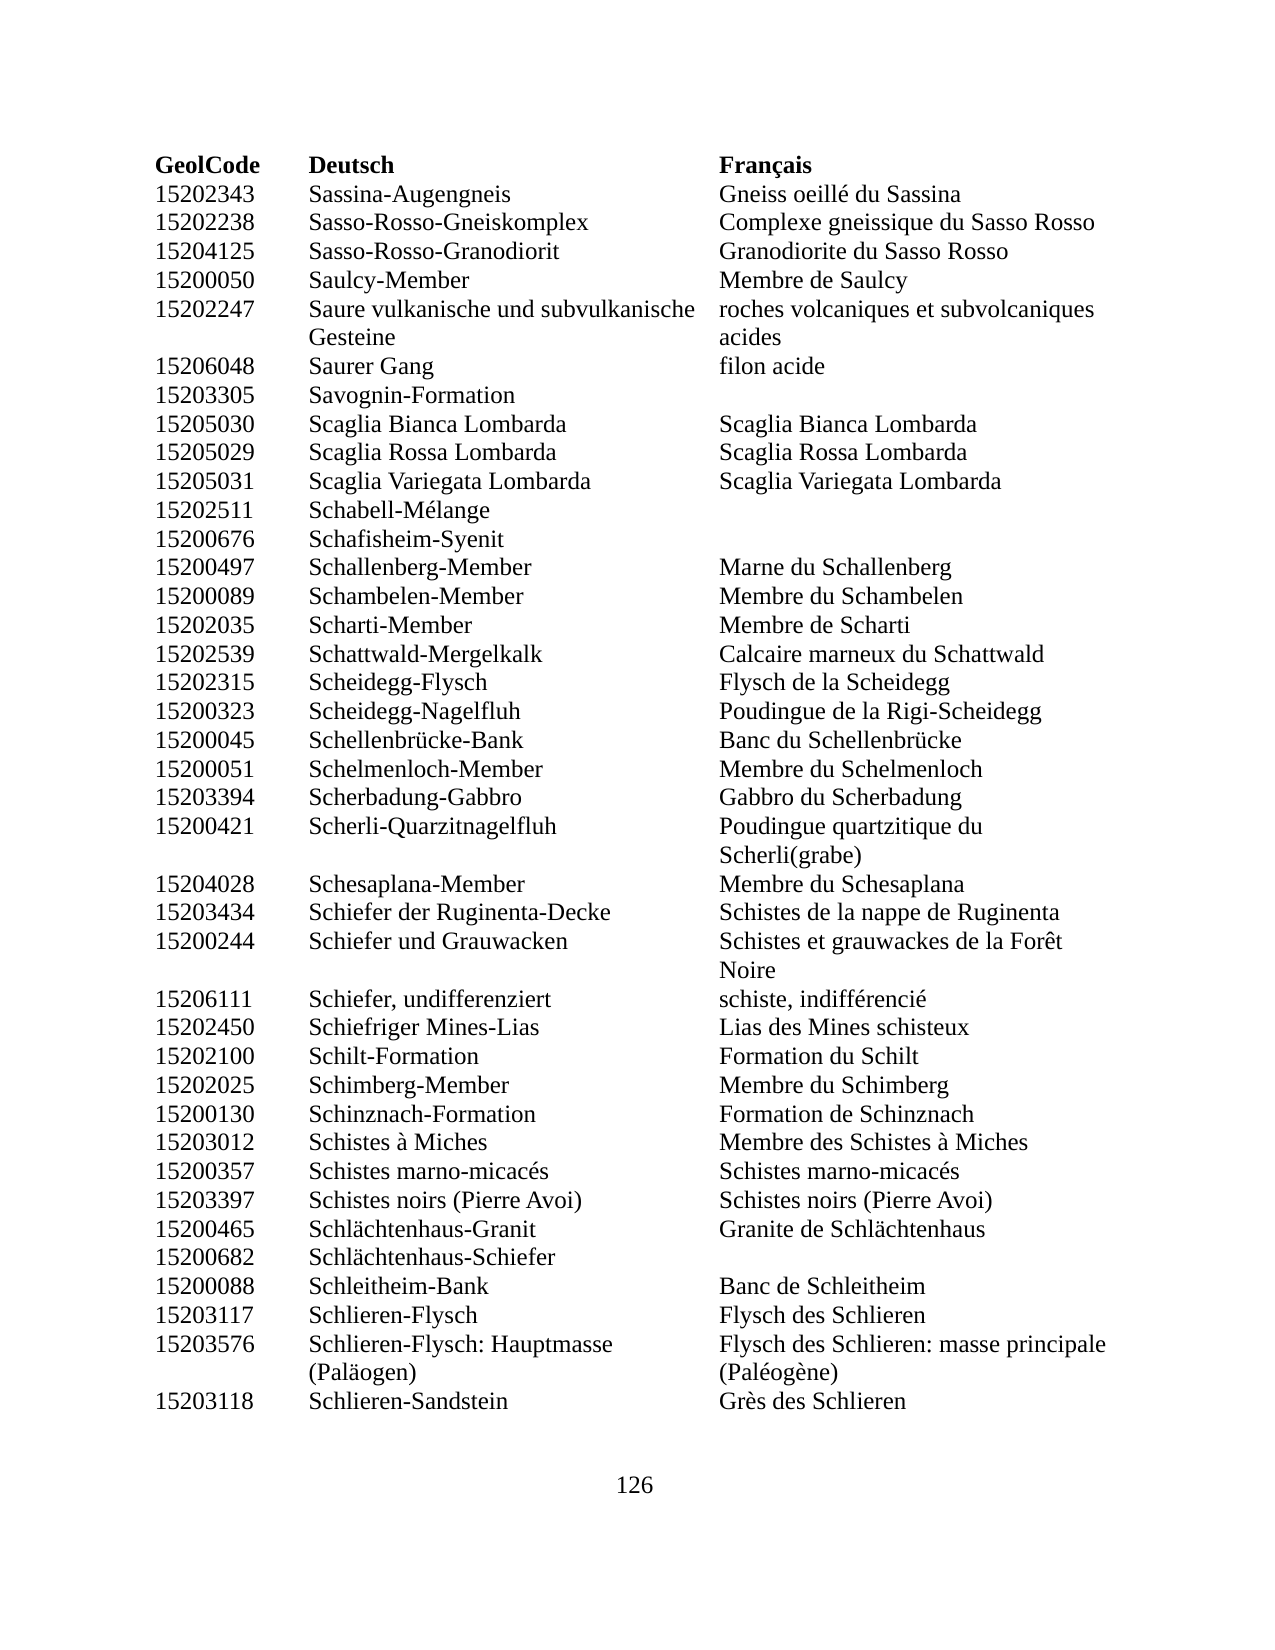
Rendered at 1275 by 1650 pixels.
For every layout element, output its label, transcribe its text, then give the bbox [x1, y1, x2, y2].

table_cell 15203397 [150, 1185, 304, 1214]
table_cell 15205030 [150, 409, 304, 437]
table_cell Gneiss oeillé du Sassina [714, 179, 1125, 207]
table_cell Membre des Schistes à Miches [714, 1128, 1125, 1156]
table_cell 15206048 [150, 351, 304, 380]
table_cell 15203118 [150, 1386, 304, 1415]
table_cell Schlächtenhaus-Granit [304, 1214, 714, 1242]
table_cell Scaglia Rossa Lombarda [714, 438, 1125, 466]
table_cell Banc du Schellenbrücke [714, 725, 1125, 754]
table_cell Marne du Schallenberg [714, 553, 1125, 581]
table_cell 15200465 [150, 1214, 304, 1242]
table_cell [714, 495, 1125, 524]
table_cell Saure vulkanische und subvulkanische Gesteine [304, 294, 714, 351]
table_cell 15202450 [150, 1013, 304, 1041]
table_cell roches volcaniques et subvolcaniques acides [714, 294, 1125, 351]
table_cell Lias des Mines schisteux [714, 1013, 1125, 1041]
table_cell 15202315 [150, 668, 304, 696]
table_cell Gabbro du Scherbadung [714, 783, 1125, 811]
table_cell Schimberg-Member [304, 1070, 714, 1099]
table_cell 15200088 [150, 1271, 304, 1300]
table_cell Granite de Schlächtenhaus [714, 1214, 1125, 1242]
table_cell 15202035 [150, 610, 304, 639]
table_cell Schiefer und Grauwacken [304, 926, 714, 984]
table_cell 15202247 [150, 294, 304, 351]
table_cell Schallenberg-Member [304, 553, 714, 581]
table_cell 15200421 [150, 811, 304, 869]
table_cell [714, 1243, 1125, 1271]
table_cell Complexe gneissique du Sasso Rosso [714, 208, 1125, 236]
table_cell Membre de Scharti [714, 610, 1125, 639]
table_cell Formation du Schilt [714, 1041, 1125, 1070]
table_cell Flysch de la Scheidegg [714, 668, 1125, 696]
table_cell Flysch des Schlieren [714, 1300, 1125, 1329]
table_cell Schistes à Miches [304, 1128, 714, 1156]
table_cell Schlieren-Flysch [304, 1300, 714, 1329]
table_cell 15202025 [150, 1070, 304, 1099]
table_cell 15203434 [150, 898, 304, 926]
table_cell Schistes noirs (Pierre Avoi) [304, 1185, 714, 1214]
table_cell 15200050 [150, 265, 304, 294]
table_cell 15203576 [150, 1329, 304, 1386]
table_cell Sasso-Rosso-Gneiskomplex [304, 208, 714, 236]
table_cell 15202238 [150, 208, 304, 236]
table_cell 15206111 [150, 984, 304, 1012]
table_cell Schabell-Mélange [304, 495, 714, 524]
table_cell 15203117 [150, 1300, 304, 1329]
table_cell Granodiorite du Sasso Rosso [714, 236, 1125, 265]
table_cell Schafisheim-Syenit [304, 524, 714, 552]
table_cell Schambelen-Member [304, 581, 714, 610]
table_cell 15200244 [150, 926, 304, 984]
table_cell 15202343 [150, 179, 304, 207]
table_cell Grès des Schlieren [714, 1386, 1125, 1415]
table_header Français [714, 150, 1125, 179]
table_cell Schistes et grauwackes de la Forêt Noire [714, 926, 1125, 984]
table_cell Scaglia Rossa Lombarda [304, 438, 714, 466]
table_cell filon acide [714, 351, 1125, 380]
table_cell Saulcy-Member [304, 265, 714, 294]
table_cell Scharti-Member [304, 610, 714, 639]
table_cell 15204028 [150, 869, 304, 897]
table_cell 15203394 [150, 783, 304, 811]
table_cell Schesaplana-Member [304, 869, 714, 897]
table_cell 15202100 [150, 1041, 304, 1070]
table_cell Sassina-Augengneis [304, 179, 714, 207]
table_cell Schelmenloch-Member [304, 754, 714, 782]
table_cell 15200130 [150, 1099, 304, 1127]
table_cell Schistes noirs (Pierre Avoi) [714, 1185, 1125, 1214]
table_cell 15202539 [150, 639, 304, 667]
table_cell Schattwald-Mergelkalk [304, 639, 714, 667]
table_cell Banc de Schleitheim [714, 1271, 1125, 1300]
table_cell [714, 380, 1125, 409]
table_cell Membre du Schimberg [714, 1070, 1125, 1099]
table_cell Schlieren-Flysch: Hauptmasse (Paläogen) [304, 1329, 714, 1386]
table_cell 15200045 [150, 725, 304, 754]
table_cell Schistes marno-micacés [714, 1156, 1125, 1185]
table_cell Membre de Saulcy [714, 265, 1125, 294]
table_cell Membre du Schesaplana [714, 869, 1125, 897]
table_cell Sasso-Rosso-Granodiorit [304, 236, 714, 265]
table_cell 15200682 [150, 1243, 304, 1271]
table_cell Savognin-Formation [304, 380, 714, 409]
table_cell Scheidegg-Nagelfluh [304, 696, 714, 725]
table_cell Scaglia Variegata Lombarda [714, 466, 1125, 495]
table_cell 15200051 [150, 754, 304, 782]
table_cell 15200323 [150, 696, 304, 725]
table_cell Schleitheim-Bank [304, 1271, 714, 1300]
table_cell Schistes marno-micacés [304, 1156, 714, 1185]
table_cell 15200676 [150, 524, 304, 552]
table_cell 15202511 [150, 495, 304, 524]
table_cell Schlieren-Sandstein [304, 1386, 714, 1415]
table_cell Flysch des Schlieren: masse principale (Paléogène) [714, 1329, 1125, 1386]
table_cell Saurer Gang [304, 351, 714, 380]
table_cell Schistes de la nappe de Ruginenta [714, 898, 1125, 926]
table_cell 15203305 [150, 380, 304, 409]
table_cell Scheidegg-Flysch [304, 668, 714, 696]
table_cell Schinznach-Formation [304, 1099, 714, 1127]
table_cell Scherli-Quarzitnagelfluh [304, 811, 714, 869]
table_cell Scaglia Variegata Lombarda [304, 466, 714, 495]
table_cell Schellenbrücke-Bank [304, 725, 714, 754]
table_cell schiste, indifférencié [714, 984, 1125, 1012]
table_cell Membre du Schambelen [714, 581, 1125, 610]
table_cell Schiefer, undifferenziert [304, 984, 714, 1012]
table_cell Schiefer der Ruginenta-Decke [304, 898, 714, 926]
table_cell 15205029 [150, 438, 304, 466]
table_cell Membre du Schelmenloch [714, 754, 1125, 782]
table_cell Scherbadung-Gabbro [304, 783, 714, 811]
table_cell Poudingue quartzitique du Scherli(grabe) [714, 811, 1125, 869]
table_cell Formation de Schinznach [714, 1099, 1125, 1127]
table_cell 15200357 [150, 1156, 304, 1185]
table_header Deutsch [304, 150, 714, 179]
table_cell Schiefriger Mines-Lias [304, 1013, 714, 1041]
table_cell Scaglia Bianca Lombarda [714, 409, 1125, 437]
table_cell Scaglia Bianca Lombarda [304, 409, 714, 437]
table_cell Schilt-Formation [304, 1041, 714, 1070]
table_cell Schlächtenhaus-Schiefer [304, 1243, 714, 1271]
table_cell Calcaire marneux du Schattwald [714, 639, 1125, 667]
table_cell 15200497 [150, 553, 304, 581]
table_cell 15205031 [150, 466, 304, 495]
table_cell 15203012 [150, 1128, 304, 1156]
table_cell 15204125 [150, 236, 304, 265]
table_header GeolCode [150, 150, 304, 179]
table_cell Poudingue de la Rigi-Scheidegg [714, 696, 1125, 725]
table_cell 15200089 [150, 581, 304, 610]
table_cell [714, 524, 1125, 552]
